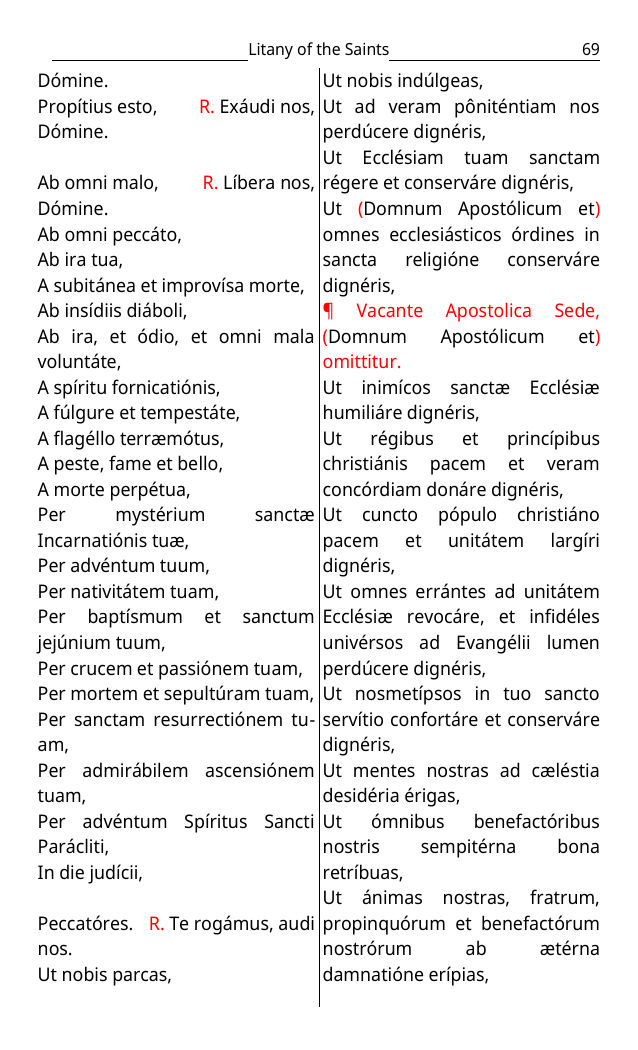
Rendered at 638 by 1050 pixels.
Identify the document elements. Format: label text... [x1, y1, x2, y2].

text Per advéntum Spíritus Sancti Parácliti, [37, 808, 315, 859]
text Per mystérium sanctæ Incarnatiónis tuæ, [37, 502, 315, 553]
text A peste, fame et bello, [37, 451, 315, 476]
text Ut ad veram pôniténtiam nos perdúcere dignéris, [322, 93, 600, 144]
text A spíritu fornicatiónis, [37, 374, 315, 399]
text Ab omni peccáto, [37, 221, 315, 246]
text Per sanctam resurrectiónem tu­am, [37, 706, 315, 757]
text Ut omnes errántes ad unitátem Ecclésiæ revocáre, et infidéles univérsos ad Evangélii lumen perdúcere dignéris, [322, 578, 600, 680]
text Propítius esto, R. Exáudi nos, Dómine. [37, 93, 315, 144]
text Ut mentes nostras ad cæléstia desidéria érigas, [322, 757, 600, 808]
text A subitánea et improvísa morte, [37, 272, 315, 297]
text Per mortem et sepultúram tu­am, [37, 680, 315, 706]
text Ut régibus et princípibus christiánis pacem et veram concórdiam donáre dignéris, [322, 425, 600, 502]
text Per baptísmum et sanctum jejúnium tu­um, [37, 604, 315, 655]
text Per crucem et passiónem tu­am, [37, 655, 315, 680]
text Ut inimícos sanctæ Ecclésiæ humiliáre dignéris, [322, 374, 600, 425]
text Ab insídiis diáboli, [37, 297, 315, 323]
text ¶ Vacante Apostolica Sede, (Domnum Apostólicum et) omittitur. [322, 297, 600, 374]
text Per admirábilem ascensiónem tu­am, [37, 757, 315, 808]
text Ab omni malo, R. Líbera nos, Dómine. [37, 170, 315, 221]
text Ut nobis parcas, [37, 961, 315, 987]
text Peccatóres. R. Te rogámus, audi nos. [37, 910, 315, 961]
text Ut (Domnum Apostólicum et) omnes ecclesiásticos órdines in sancta religióne conserváre dignéris, [322, 195, 600, 297]
text In die judícii, [37, 859, 315, 884]
text A fúlgure et tempestáte, [37, 399, 315, 425]
text Ut ómnibus benefactóribus nostris sempitérna bona retríbuas, [322, 808, 600, 884]
text Ut nosmetípsos in tuo sancto servítio confortáre et conserváre dignéris, [322, 680, 600, 757]
text Ab ira, et ódio, et omni mala voluntáte, [37, 323, 315, 374]
text Ut ánimas nostras, fratrum, propinquórum et benefactórum nostrórum ab ætérna damnatióne erípias, [322, 884, 600, 987]
text A flagéllo terræmótus, [37, 425, 315, 451]
text A morte perpétua, [37, 476, 315, 502]
text Ut Ecclésiam tu­am sanctam régere et conserváre dignéris, [322, 144, 600, 195]
text Dómine. [37, 68, 315, 93]
text Ab ira tua, [37, 246, 315, 272]
text Per nativitátem tu­am, [37, 578, 315, 604]
text Per advéntum tu­um, [37, 553, 315, 578]
text Ut nobis indúlgeas, [322, 68, 600, 93]
text Ut cuncto pópulo christiáno pacem et unitátem largíri dignéris, [322, 502, 600, 578]
